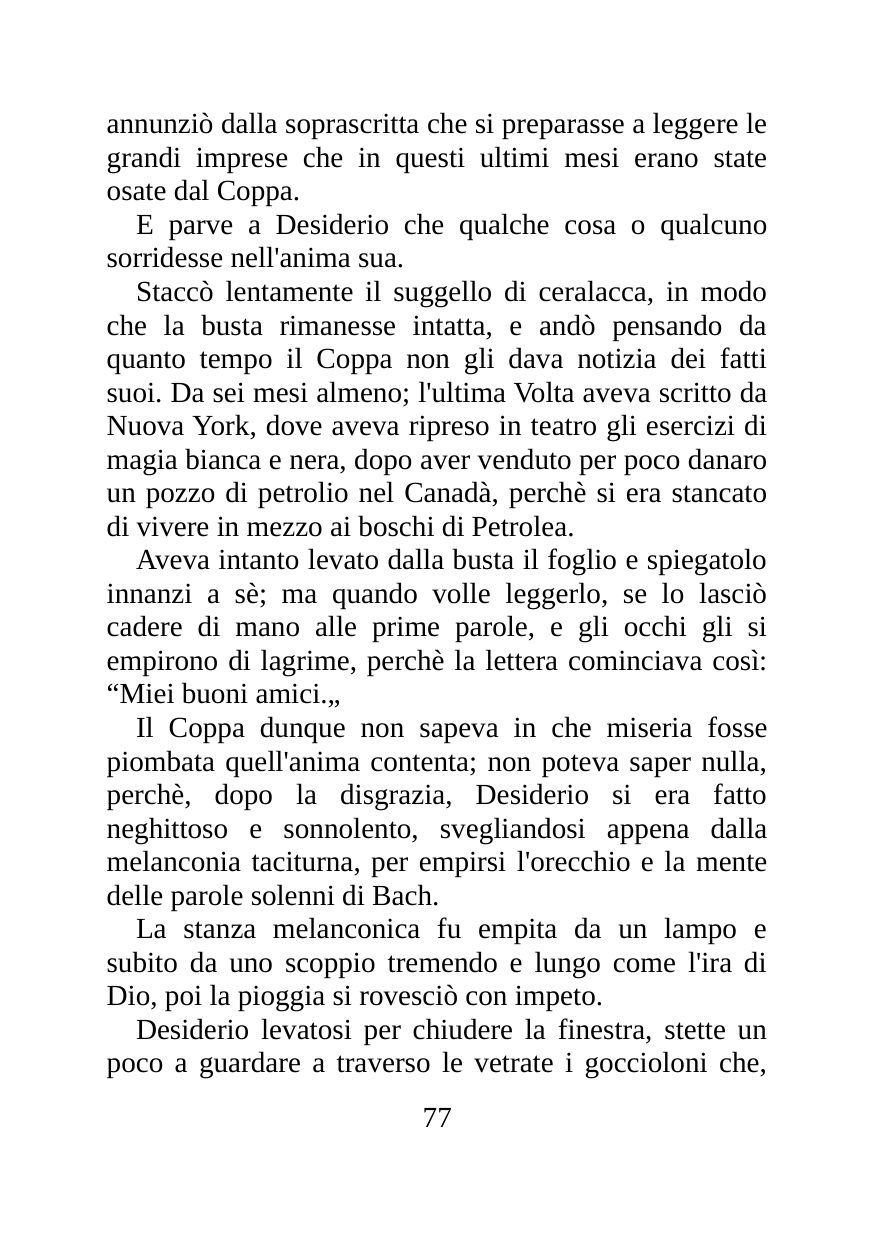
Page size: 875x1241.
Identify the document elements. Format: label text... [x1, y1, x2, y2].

text Desiderio levatosi per chiudere la finestra, stette un poco a guardare a traverso le vetrate i goccioloni che, [106, 1012, 768, 1079]
text annunziò dalla soprascritta che si preparasse a leggere le grandi imprese che in questi ultimi mesi erano state osate dal Coppa. [106, 106, 768, 207]
text La stanza melanconica fu empita da un lampo e subito da uno scoppio tremendo e lungo come l'ira di Dio, poi la pioggia si rovesciò con impeto. [106, 911, 768, 1012]
text Staccò lentamente il suggello di ceralacca, in modo che la busta rimanesse intatta, e andò pensando da quanto tempo il Coppa non gli dava notizia dei fatti suoi. Da sei mesi almeno; l'ultima Volta aveva scritto da Nuova York, dove aveva ripreso in teatro gli esercizi di magia bianca e nera, dopo aver venduto per poco danaro un pozzo di petrolio nel Canadà, perchè si era stancato di vivere in mezzo ai boschi di Petrolea. [106, 274, 768, 542]
text E parve a Desiderio che qualche cosa o qualcuno sorridesse nell'anima sua. [106, 207, 768, 274]
text Aveva intanto levato dalla busta il foglio e spiegatolo innanzi a sè; ma quando volle leggerlo, se lo lasciò cadere di mano alle prime parole, e gli occhi gli si empirono di lagrime, perchè la lettera cominciava così: “Miei buoni amici.„ [106, 542, 768, 710]
text Il Coppa dunque non sapeva in che miseria fosse piombata quell'anima contenta; non poteva saper nulla, perchè, dopo la disgrazia, Desiderio si era fatto neghittoso e sonnolento, svegliandosi appena dalla melanconia taciturna, per empirsi l'orecchio e la mente delle parole solenni di Bach. [106, 710, 768, 911]
